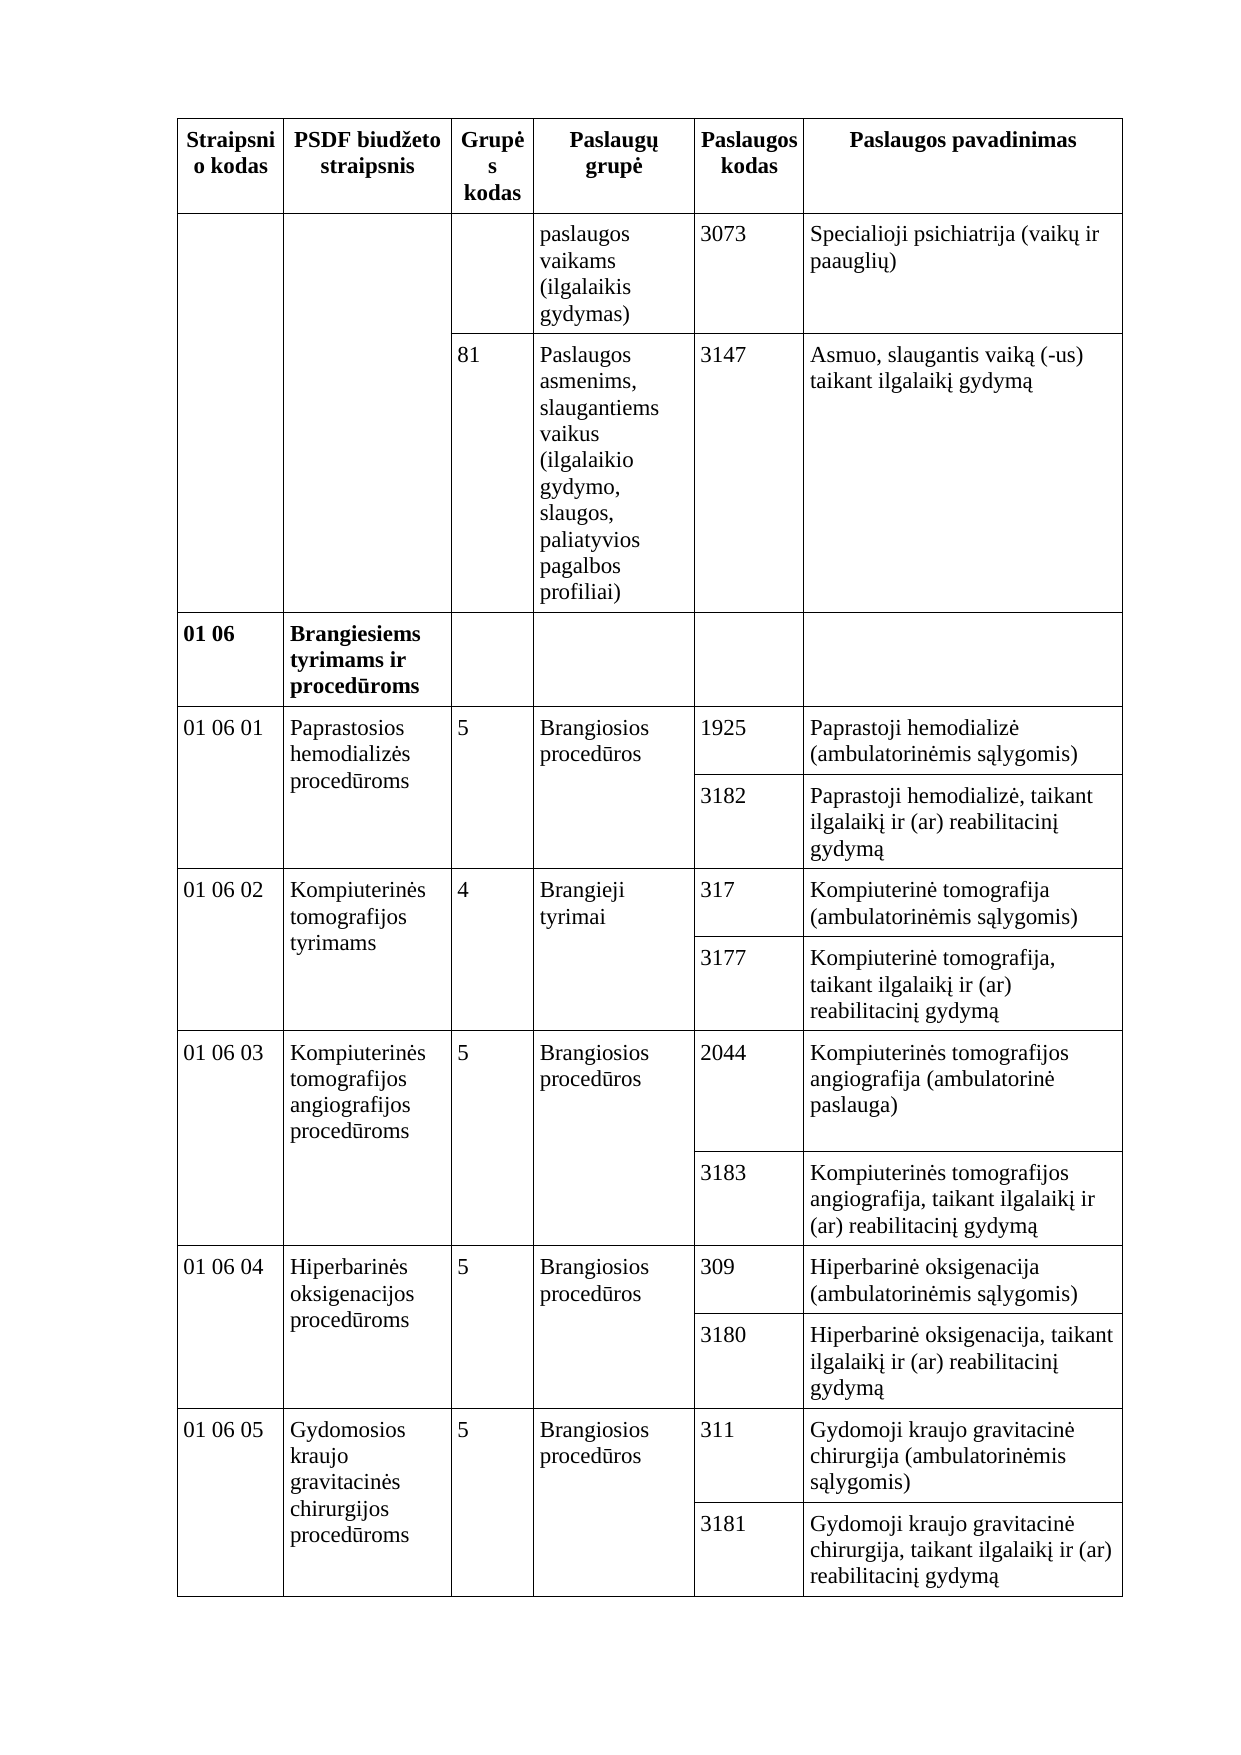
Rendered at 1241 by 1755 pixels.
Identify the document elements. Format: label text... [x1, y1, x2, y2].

table_cell 01 06 03 [178, 1031, 283, 1151]
table_cell [534, 1313, 694, 1407]
table_cell 3183 [695, 1152, 803, 1245]
table_header Paslaugos kodas [695, 119, 803, 212]
table_cell 5 [452, 1409, 533, 1502]
table_cell [452, 774, 533, 868]
table_header PSDF biudžeto straipsnis [284, 119, 451, 212]
table_cell Paprastosios hemodializės procedūroms [284, 707, 451, 868]
table_cell [452, 936, 533, 1030]
table_cell 5 [452, 1031, 533, 1151]
table_cell [804, 613, 1122, 706]
table_cell Asmuo, slaugantis vaiką (-us) taikant ilgalaikį gydymą [804, 334, 1122, 612]
table_cell Brangiosios procedūros [534, 707, 694, 774]
table_cell 309 [695, 1246, 803, 1313]
table_cell Specialioji psichiatrija (vaikų ir paauglių) [804, 214, 1122, 333]
table_cell 3177 [695, 937, 803, 1030]
table_cell 3182 [695, 775, 803, 868]
table_cell Hiperbarinė oksigenacija, taikant ilgalaikį ir (ar) reabilitacinį gydymą [804, 1314, 1122, 1407]
table_cell 1925 [695, 707, 803, 774]
table_cell 311 [695, 1409, 803, 1502]
table_cell [452, 613, 533, 706]
table_cell Kompiuterinė tomografija (ambulatorinėmis sąlygomis) [804, 869, 1122, 936]
table_cell 01 06 [178, 613, 283, 706]
table_cell 01 06 04 [178, 1246, 283, 1313]
table_cell Brangiosios procedūros [534, 1246, 694, 1313]
table_cell paslaugos vaikams (ilgalaikis gydymas) [534, 214, 694, 333]
table_header Paslaugų grupė [534, 119, 694, 212]
table_cell [284, 214, 451, 333]
table_cell 81 [452, 334, 533, 612]
table_cell Brangiesiems tyrimams ir procedūroms [284, 613, 451, 706]
table_cell [534, 774, 694, 868]
table_cell Gydomoji kraujo gravitacinė chirurgija (ambulatorinėmis sąlygomis) [804, 1409, 1122, 1502]
table_cell 4 [452, 869, 533, 936]
table_cell Kompiuterinės tomografijos tyrimams [284, 869, 451, 1030]
table_cell 317 [695, 869, 803, 936]
table_cell [452, 1313, 533, 1407]
table_cell 3180 [695, 1314, 803, 1407]
table_cell [178, 936, 283, 1030]
table_cell 01 06 05 [178, 1409, 283, 1502]
table_cell [284, 1151, 451, 1245]
table_cell Brangiosios procedūros [534, 1031, 694, 1151]
table_cell [452, 1151, 533, 1245]
table_cell [178, 1151, 283, 1245]
table_cell 2044 [695, 1031, 803, 1151]
table_cell 01 06 01 [178, 707, 283, 774]
table_cell Kompiuterinės tomografijos angiografija, taikant ilgalaikį ir (ar) reabilitacinį gydymą [804, 1152, 1122, 1245]
table_cell [695, 613, 803, 706]
table_cell Gydomoji kraujo gravitacinė chirurgija, taikant ilgalaikį ir (ar) reabilitacinį gydymą [804, 1503, 1122, 1596]
table_cell [534, 1151, 694, 1245]
table_cell 3073 [695, 214, 803, 333]
table_header Straipsnio kodas [178, 119, 283, 212]
table_cell Kompiuterinės tomografijos angiografija (ambulatorinė paslauga) [804, 1031, 1122, 1151]
table_cell Paslaugos asmenims, slaugantiems vaikus (ilgalaikio gydymo, slaugos, paliatyvios pagalbos profiliai) [534, 334, 694, 612]
table_cell Kompiuterinės tomografijos angiografijos procedūroms [284, 1031, 451, 1151]
table_cell Brangieji tyrimai [534, 869, 694, 936]
table_cell [284, 333, 451, 612]
table_cell [452, 1502, 533, 1596]
table_cell Hiperbarinės oksigenacijos procedūroms [284, 1246, 451, 1407]
table_cell [178, 214, 283, 333]
table_cell [178, 774, 283, 868]
table_cell Gydomosios kraujo gravitacinės chirurgijos procedūroms [284, 1409, 451, 1596]
table_cell Hiperbarinė oksigenacija (ambulatorinėmis sąlygomis) [804, 1246, 1122, 1313]
table_cell 01 06 02 [178, 869, 283, 936]
table_cell 3147 [695, 334, 803, 612]
table_cell [452, 214, 533, 333]
table_cell [178, 1502, 283, 1596]
table_header Paslaugos pavadinimas [804, 119, 1122, 212]
table_cell Brangiosios procedūros [534, 1409, 694, 1596]
table_cell Paprastoji hemodializė (ambulatorinėmis sąlygomis) [804, 707, 1122, 774]
table_cell [534, 613, 694, 706]
table_cell Kompiuterinė tomografija, taikant ilgalaikį ir (ar) reabilitacinį gydymą [804, 937, 1122, 1030]
table_cell 5 [452, 707, 533, 774]
table_cell 5 [452, 1246, 533, 1313]
table_cell [178, 1313, 283, 1407]
table_cell 3181 [695, 1503, 803, 1596]
table_cell [534, 936, 694, 1030]
table_header Grupės kodas [452, 119, 533, 212]
table_cell Paprastoji hemodializė, taikant ilgalaikį ir (ar) reabilitacinį gydymą [804, 775, 1122, 868]
table_cell [178, 333, 283, 612]
